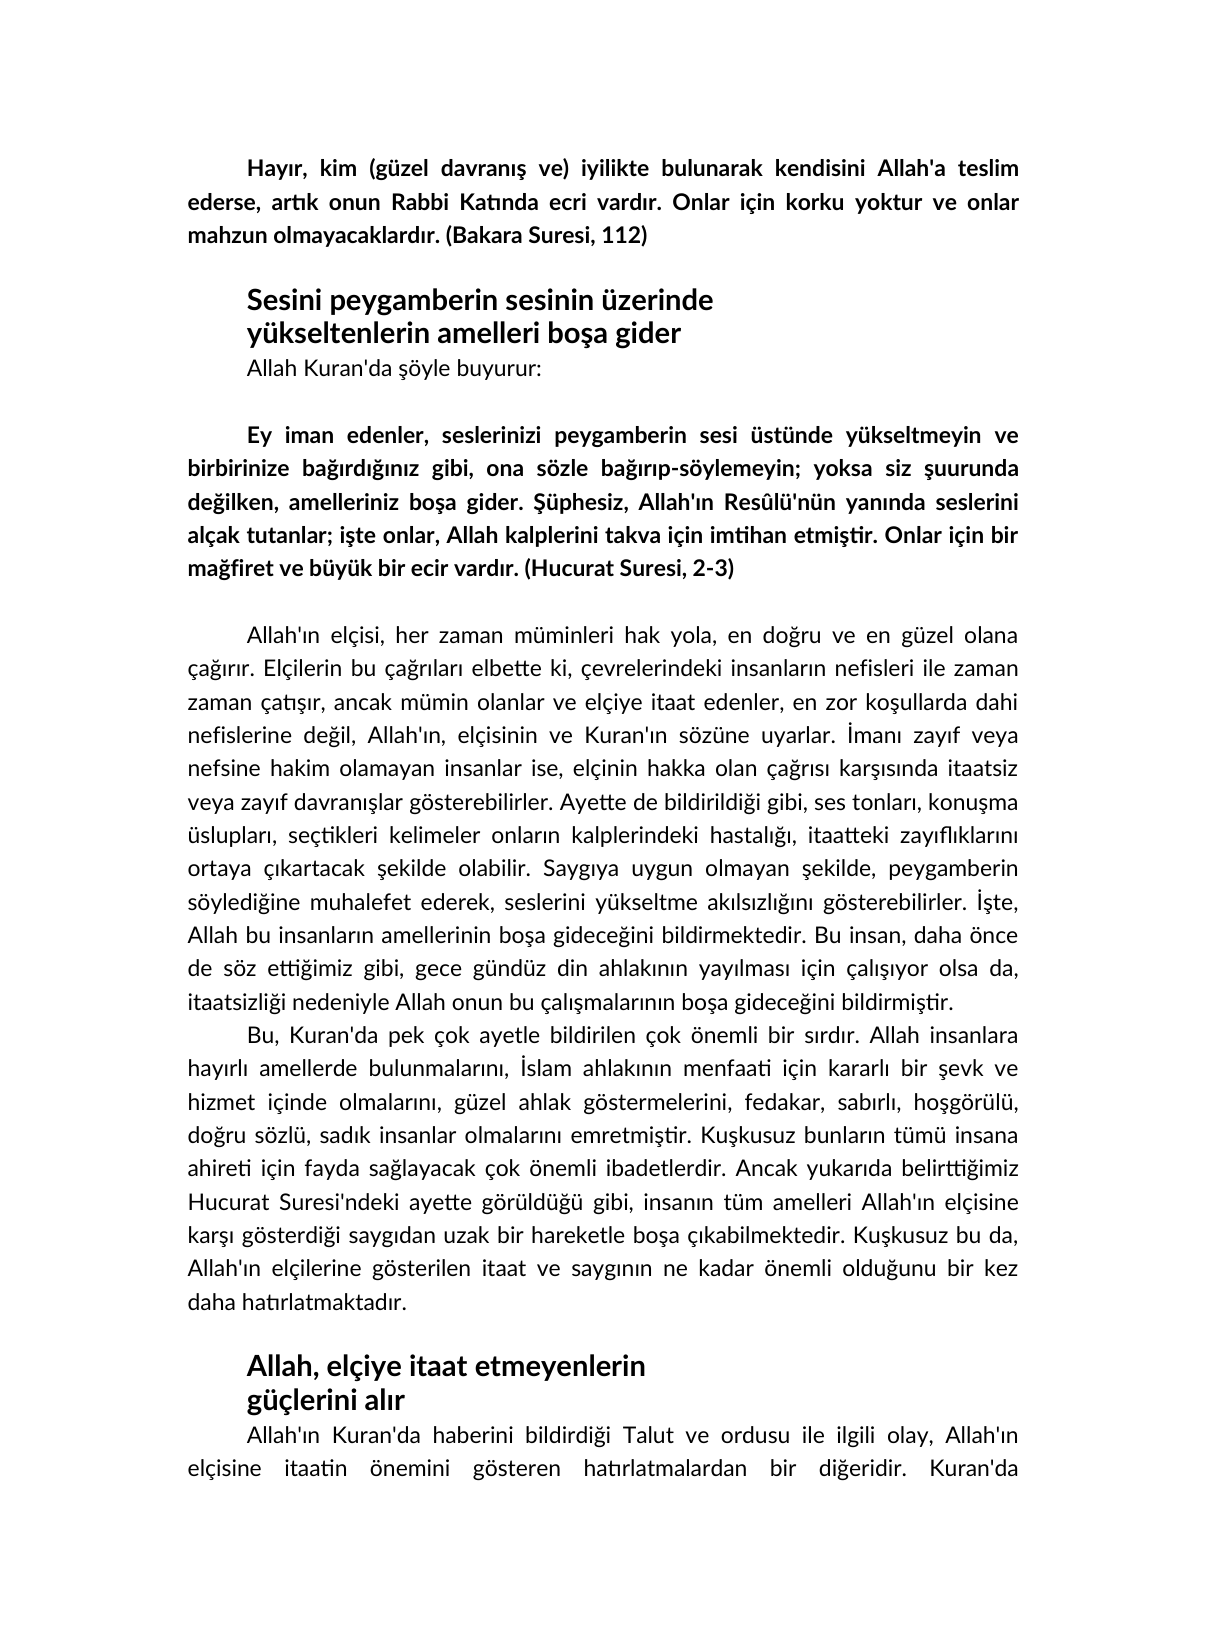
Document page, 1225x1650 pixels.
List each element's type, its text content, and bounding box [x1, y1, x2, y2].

text Allah, elçiye itaat etmeyenlerin [187, 1350, 1020, 1383]
text Hayır, kim (güzel davranış ve) iyilikte bulunarak kendisini Allah'a teslim ederse, artık onun Rabbi Katında ecri vardır. Onlar için korku yoktur ve onlar mahzun olmayacaklardır. (Bakara Suresi, 112) [187, 150, 1020, 250]
text Bu, Kuran'da pek çok ayetle bildirilen çok önemli bir sırdır. Allah insanlara hayırlı amellerde bulunmalarını, İslam ahlakının menfaati için kararlı bir şevk ve hizmet içinde olmalarını, güzel ahlak göstermelerini, fedakar, sabırlı, hoşgörülü, doğru sözlü, sadık insanlar olmalarını emretmiştir. Kuşkusuz bunların tümü insana ahireti için fayda sağlayacak çok önemli ibadetlerdir. Ancak yukarıda belirttiğimiz Hucurat Suresi'ndeki ayette görüldüğü gibi, insanın tüm amelleri Allah'ın elçisine karşı gösterdiği saygıdan uzak bir hareketle boşa çıkabilmektedir. Kuşkusuz bu da, Allah'ın elçilerine gösterilen itaat ve saygının ne kadar önemli olduğunu bir kez daha hatırlatmaktadır. [187, 1017, 1020, 1317]
text Allah'ın Kuran'da haberini bildirdiği Talut ve ordusu ile ilgili olay, Allah'ın elçisine itaatin önemini gösteren hatırlatmalardan bir diğeridir. Kuran'da [187, 1417, 1020, 1483]
subtitle Sesini peygamberin sesinin üzerinde [187, 283, 1020, 317]
subtitle yükseltenlerin amelleri boşa gider [187, 317, 1020, 350]
text Allah'ın elçisi, her zaman müminleri hak yola, en doğru ve en güzel olana çağırır. Elçilerin bu çağrıları elbette ki, çevrelerindeki insanların nefisleri ile zaman zaman çatışır, ancak mümin olanlar ve elçiye itaat edenler, en zor koşullarda dahi nefislerine değil, Allah'ın, elçisinin ve Kuran'ın sözüne uyarlar. İmanı zayıf veya nefsine hakim olamayan insanlar ise, elçinin hakka olan çağrısı karşısında itaatsiz veya zayıf davranışlar gösterebilirler. Ayette de bildirildiği gibi, ses tonları, konuşma üslupları, seçtikleri kelimeler onların kalplerindeki hastalığı, itaatteki zayıflıklarını ortaya çıkartacak şekilde olabilir. Saygıya uygun olmayan şekilde, peygamberin söylediğine muhalefet ederek, seslerini yükseltme akılsızlığını gösterebilirler. İşte, Allah bu insanların amellerinin boşa gideceğini bildirmektedir. Bu insan, daha önce de söz ettiğimiz gibi, gece gündüz din ahlakının yayılması için çalışıyor olsa da, itaatsizliği nedeniyle Allah onun bu çalışmalarının boşa gideceğini bildirmiştir. [187, 617, 1020, 1017]
text güçlerini alır [187, 1383, 1020, 1417]
text Allah Kuran'da şöyle buyurur: [187, 350, 1020, 383]
text Ey iman edenler, seslerinizi peygamberin sesi üstünde yükseltmeyin ve birbirinize bağırdığınız gibi, ona sözle bağırıp-söylemeyin; yoksa siz şuurunda değilken, amelleriniz boşa gider. Şüphesiz, Allah'ın Resûlü'nün yanında seslerini alçak tutanlar; işte onlar, Allah kalplerini takva için imtihan etmiştir. Onlar için bir mağfiret ve büyük bir ecir vardır. (Hucurat Suresi, 2-3) [187, 417, 1020, 583]
